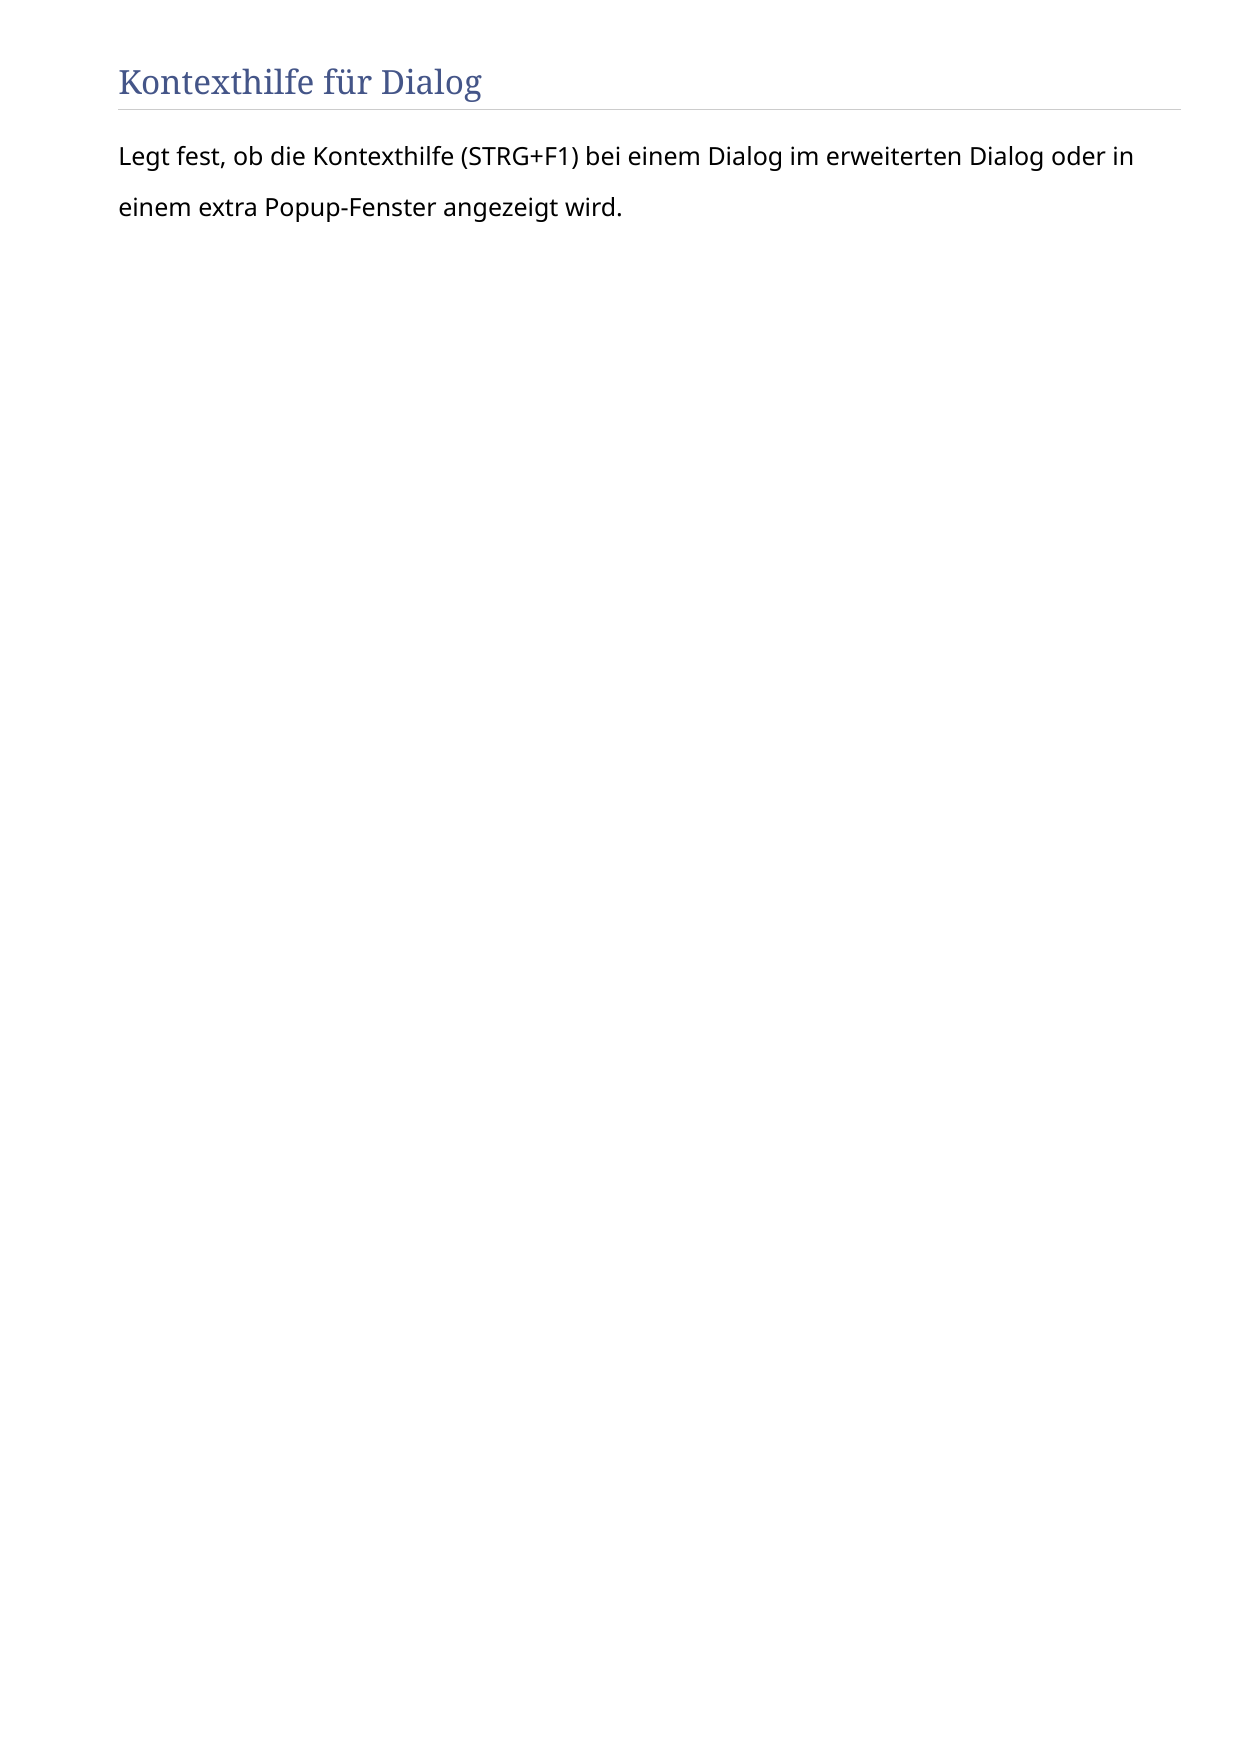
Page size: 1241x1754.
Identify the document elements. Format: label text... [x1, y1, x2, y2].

text Legt fest, ob die Kontexthilfe (STRG+F1) bei einem Dialog im erweiterten Dialog oder in einem extra Popup-Fenster angezeigt wird. [118, 139, 1181, 224]
subtitle Kontexthilfe für Dialog [118, 59, 1181, 109]
